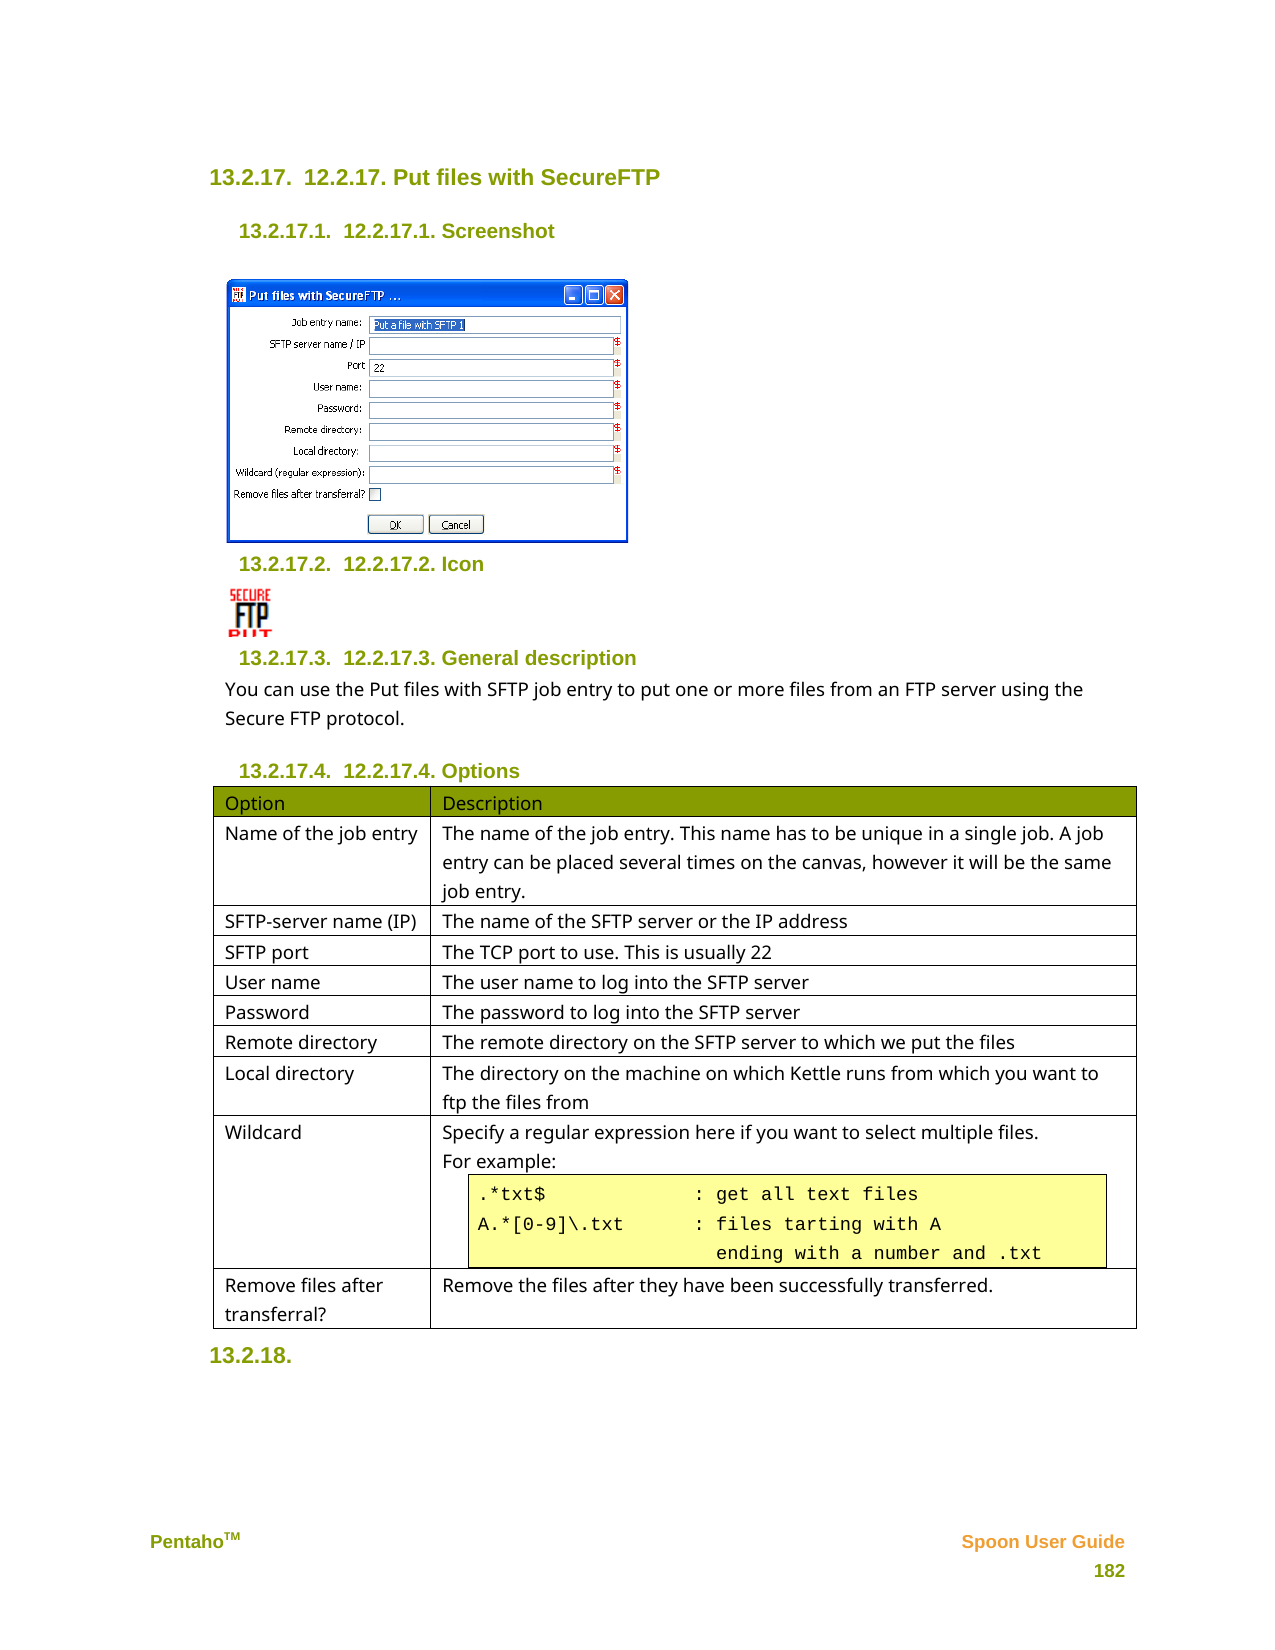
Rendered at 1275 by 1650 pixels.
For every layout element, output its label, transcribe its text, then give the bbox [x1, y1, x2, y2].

picture [226, 279, 629, 543]
table_cell The directory on the machine on which Kettle runs from which you want to ftp the files from [431, 1057, 1136, 1115]
table_cell Specify a regular expression here if you want to select multiple files. For example: .*txt$ : get all text files A.*[0-9]\.txt : files tarting with A ending with a number and .txt [431, 1116, 1136, 1268]
table_cell The password to log into the SFTP server [431, 996, 1136, 1025]
text You can use the Put files with SFTP job entry to put one or more files from an FTP server using the Secure FTP protocol. [225, 673, 1125, 732]
table_cell The TCP port to use. This is usually 22 [431, 936, 1136, 965]
table_cell SFTP-server name (IP) [214, 906, 430, 935]
subtitle 12.2.17.4. Options [239, 750, 1125, 785]
table_cell Local directory [214, 1057, 430, 1115]
subtitle 12.2.17. Put files with SecureFTP [209, 157, 1125, 192]
subtitle 12.2.17.2. Icon [239, 549, 1125, 578]
table_cell Password [214, 996, 430, 1025]
table_cell Name of the job entry [214, 817, 430, 904]
table_cell Wildcard [214, 1116, 430, 1268]
table_cell Remote directory [214, 1026, 430, 1056]
table_cell The name of the SFTP server or the IP address [431, 906, 1136, 935]
table_header Description [431, 787, 1136, 816]
table_cell Remove the files after they have been successfully transferred. [431, 1269, 1136, 1327]
subtitle 12.2.17.1. Screenshot [239, 211, 1125, 246]
table_cell User name [214, 966, 430, 995]
table_header Option [214, 787, 430, 816]
table_cell The name of the job entry. This name has to be unique in a single job. A job entry can be placed several times on the canvas, however it will be the same job entry. [431, 817, 1136, 904]
table_cell The user name to log into the SFTP server [431, 966, 1136, 995]
table_cell The remote directory on the SFTP server to which we put the files [431, 1026, 1136, 1056]
table_cell SFTP port [214, 936, 430, 965]
table_cell Remove files after transferral? [214, 1269, 430, 1327]
subtitle 12.2.17.3. General description [239, 597, 1125, 673]
